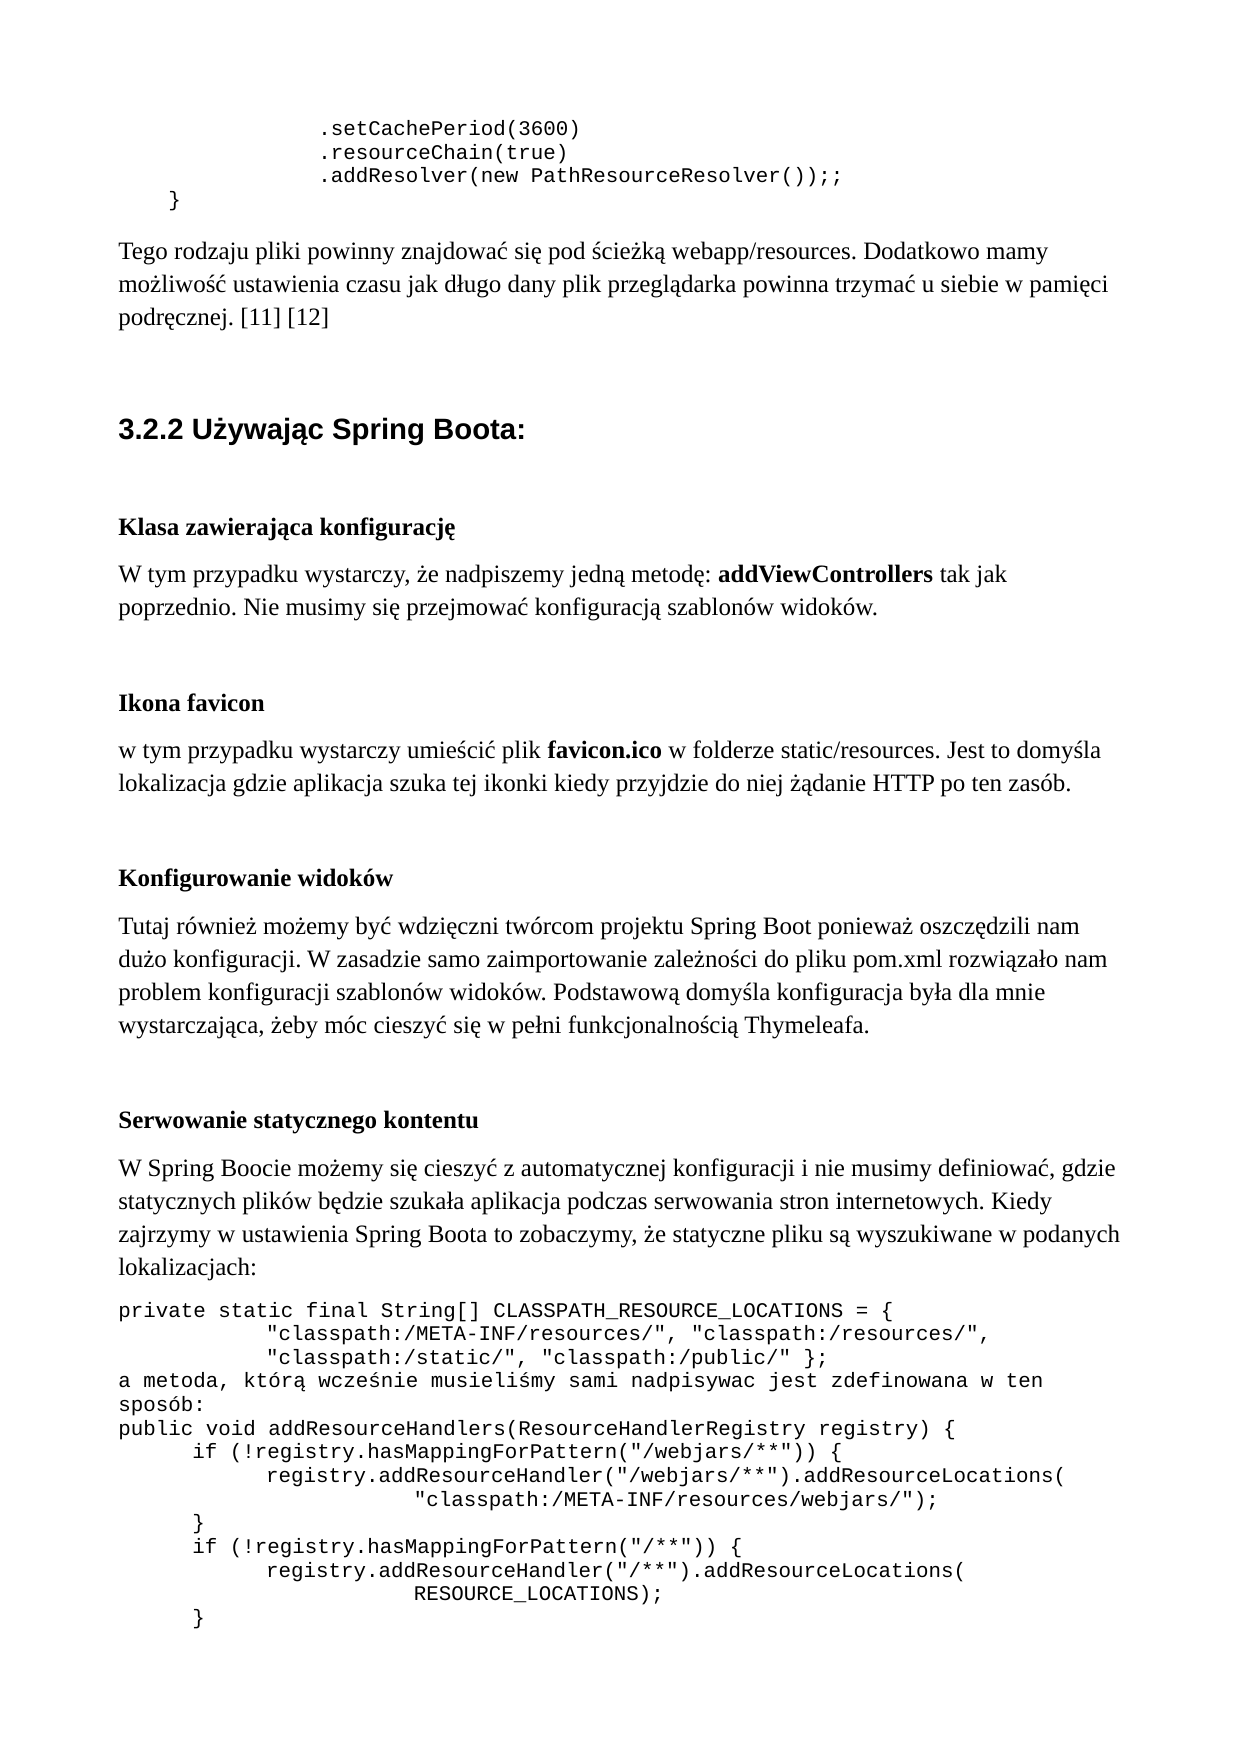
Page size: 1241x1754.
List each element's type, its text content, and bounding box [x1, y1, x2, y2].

text .resourceChain(true) [118, 142, 1122, 165]
text W tym przypadku wystarczy, że nadpiszemy jedną metodę: addViewControllers tak jak poprzednio. Nie musimy się przejmować konfiguracją szablonów widoków. [118, 559, 1122, 621]
text Konfigurowanie widoków [118, 863, 1122, 892]
text registry.addResourceHandler("/webjars/**").addResourceLocations( [118, 1465, 1122, 1489]
text } [118, 1607, 1122, 1631]
text Ikona favicon [118, 688, 1122, 716]
text a metoda, którą wcześnie musieliśmy sami nadpisywac jest zdefinowana w ten sposób: [118, 1371, 1122, 1418]
text Klasa zawierająca konfigurację [118, 512, 1122, 541]
text private static final String[] CLASSPATH_RESOURCE_LOCATIONS = { [118, 1299, 1122, 1323]
text Serwowanie statycznego kontentu [118, 1105, 1122, 1134]
text .setCachePeriod(3600) [118, 118, 1122, 142]
text if (!registry.hasMappingForPattern("/**")) { [118, 1536, 1122, 1560]
text } [118, 189, 1122, 213]
text Tego rodzaju pliki powinny znajdować się pod ścieżką webapp/resources. Dodatkowo mamy możliwość ustawienia czasu jak długo dany plik przeglądarka powinna trzymać u siebie w pamięci podręcznej. [11] [12] [118, 236, 1122, 331]
text registry.addResourceHandler("/**").addResourceLocations( [118, 1560, 1122, 1583]
text "classpath:/META-INF/resources/", "classpath:/resources/", [118, 1323, 1122, 1347]
text Tutaj również możemy być wdzięczni twórcom projektu Spring Boot ponieważ oszczędzili nam dużo konfiguracji. W zasadzie samo zaimportowanie zależności do pliku pom.xml rozwiązało nam problem konfiguracji szablonów widoków. Podstawową domyśla konfiguracja była dla mnie wystarczająca, żeby móc cieszyć się w pełni funkcjonalnością Thymeleafa. [118, 911, 1122, 1039]
text "classpath:/META-INF/resources/webjars/"); [118, 1489, 1122, 1512]
text RESOURCE_LOCATIONS); [118, 1583, 1122, 1607]
text public void addResourceHandlers(ResourceHandlerRegistry registry) { [118, 1418, 1122, 1441]
text w tym przypadku wystarczy umieścić plik favicon.ico w folderze static/resources. Jest to domyśla lokalizacja gdzie aplikacja szuka tej ikonki kiedy przyjdzie do niej żądanie HTTP po ten zasób. [118, 735, 1122, 797]
text } [118, 1512, 1122, 1536]
text if (!registry.hasMappingForPattern("/webjars/**")) { [118, 1441, 1122, 1465]
text .addResolver(new PathResourceResolver());; [118, 165, 1122, 189]
text "classpath:/static/", "classpath:/public/" }; [118, 1347, 1122, 1371]
text W Spring Boocie możemy się cieszyć z automatycznej konfiguracji i nie musimy definiować, gdzie statycznych plików będzie szukała aplikacja podczas serwowania stron internetowych. Kiedy zajrzymy w ustawienia Spring Boota to zobaczymy, że statyczne pliku są wyszukiwane w podanych lokalizacjach: [118, 1153, 1122, 1281]
subtitle 3.2.2 Używając Spring Boota: [118, 412, 1122, 446]
